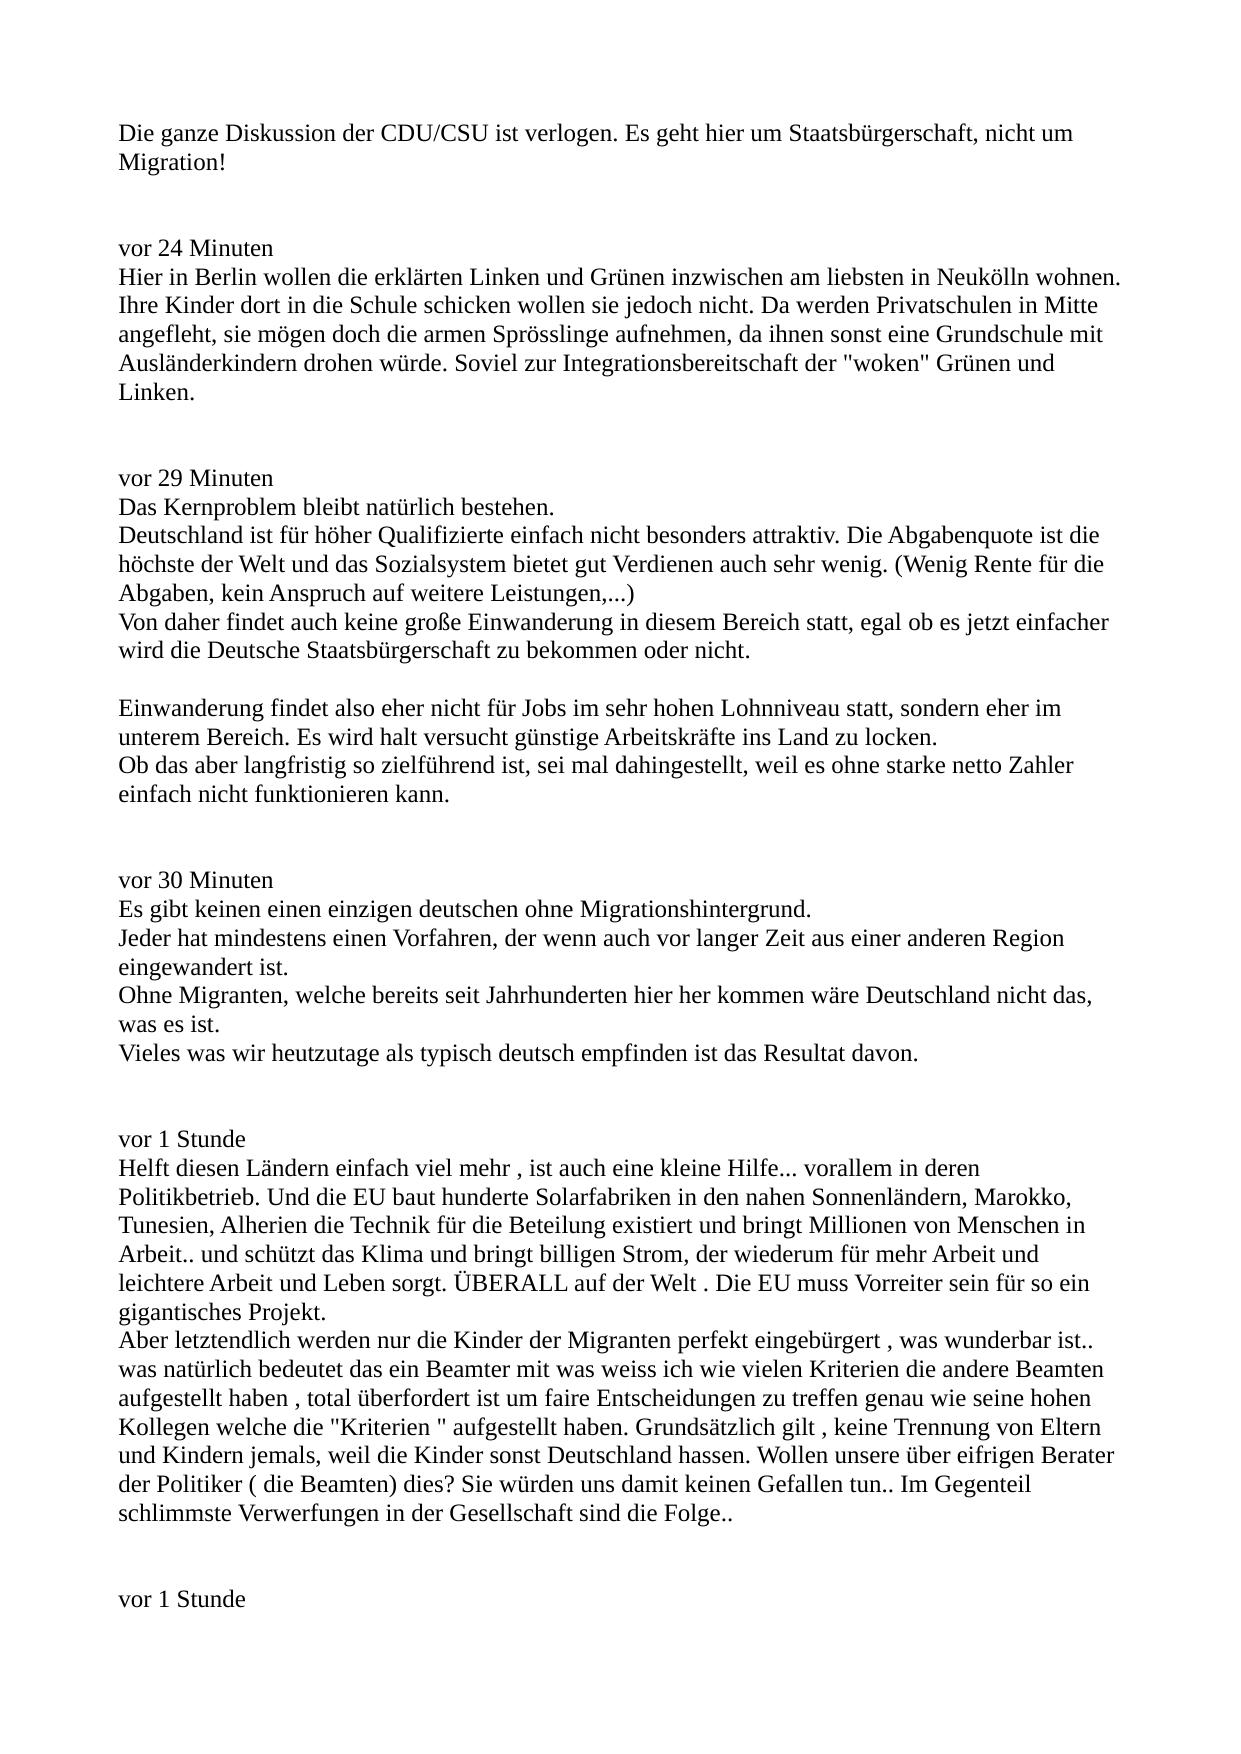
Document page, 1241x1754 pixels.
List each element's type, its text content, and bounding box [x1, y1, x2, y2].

text Jeder hat mindestens einen Vorfahren, der wenn auch vor langer Zeit aus einer anderen Region eingewandert ist. [118, 923, 1122, 981]
text vor 29 Minuten [118, 463, 1122, 492]
text vor 30 Minuten [118, 866, 1122, 894]
text Hier in Berlin wollen die erklärten Linken und Grünen inzwischen am liebsten in Neukölln wohnen. Ihre Kinder dort in die Schule schicken wollen sie jedoch nicht. Da werden Privatschulen in Mitte angefleht, sie mögen doch die armen Sprösslinge aufnehmen, da ihnen sonst eine Grundschule mit Ausländerkindern drohen würde. Soviel zur Integrationsbereitschaft der "woken" Grünen und Linken. [118, 262, 1122, 406]
text Von daher findet auch keine große Einwanderung in diesem Bereich statt, egal ob es jetzt einfacher wird die Deutsche Staatsbürgerschaft zu bekommen oder nicht. [118, 607, 1122, 664]
text Einwanderung findet also eher nicht für Jobs im sehr hohen Lohnniveau statt, sondern eher im unterem Bereich. Es wird halt versucht günstige Arbeitskräfte ins Land zu locken. [118, 693, 1122, 751]
text vor 24 Minuten [118, 233, 1122, 262]
text Ob das aber langfristig so zielführend ist, sei mal dahingestellt, weil es ohne starke netto Zahler einfach nicht funktionieren kann. [118, 751, 1122, 808]
text Vieles was wir heutzutage als typisch deutsch empfinden ist das Resultat davon. [118, 1038, 1122, 1067]
text vor 1 Stunde [118, 1124, 1122, 1153]
text Helft diesen Ländern einfach viel mehr , ist auch eine kleine Hilfe... vorallem in deren Politikbetrieb. Und die EU baut hunderte Solarfabriken in den nahen Sonnenländern, Marokko, Tunesien, Alherien die Technik für die Beteilung existiert und bringt Millionen von Menschen in Arbeit.. und schützt das Klima und bringt billigen Strom, der wiederum für mehr Arbeit und leichtere Arbeit und Leben sorgt. ÜBERALL auf der Welt . Die EU muss Vorreiter sein für so ein gigantisches Projekt. [118, 1153, 1122, 1326]
text Aber letztendlich werden nur die Kinder der Migranten perfekt eingebürgert , was wunderbar ist.. was natürlich bedeutet das ein Beamter mit was weiss ich wie vielen Kriterien die andere Beamten aufgestellt haben , total überfordert ist um faire Entscheidungen zu treffen genau wie seine hohen Kollegen welche die "Kriterien " aufgestellt haben. Grundsätzlich gilt , keine Trennung von Eltern und Kindern jemals, weil die Kinder sonst Deutschland hassen. Wollen unsere über eifrigen Berater der Politiker ( die Beamten) dies? Sie würden uns damit keinen Gefallen tun.. Im Gegenteil schlimmste Verwerfungen in der Gesellschaft sind die Folge.. [118, 1326, 1122, 1527]
text Das Kernproblem bleibt natürlich bestehen. [118, 492, 1122, 521]
text Deutschland ist für höher Qualifizierte einfach nicht besonders attraktiv. Die Abgabenquote ist die höchste der Welt und das Sozialsystem bietet gut Verdienen auch sehr wenig. (Wenig Rente für die Abgaben, kein Anspruch auf weitere Leistungen,...) [118, 521, 1122, 607]
text vor 1 Stunde [118, 1584, 1122, 1613]
text Ohne Migranten, welche bereits seit Jahrhunderten hier her kommen wäre Deutschland nicht das, was es ist. [118, 981, 1122, 1038]
text Die ganze Diskussion der CDU/CSU ist verlogen. Es geht hier um Staatsbürgerschaft, nicht um Migration! [118, 118, 1122, 176]
text Es gibt keinen einen einzigen deutschen ohne Migrationshintergrund. [118, 894, 1122, 923]
